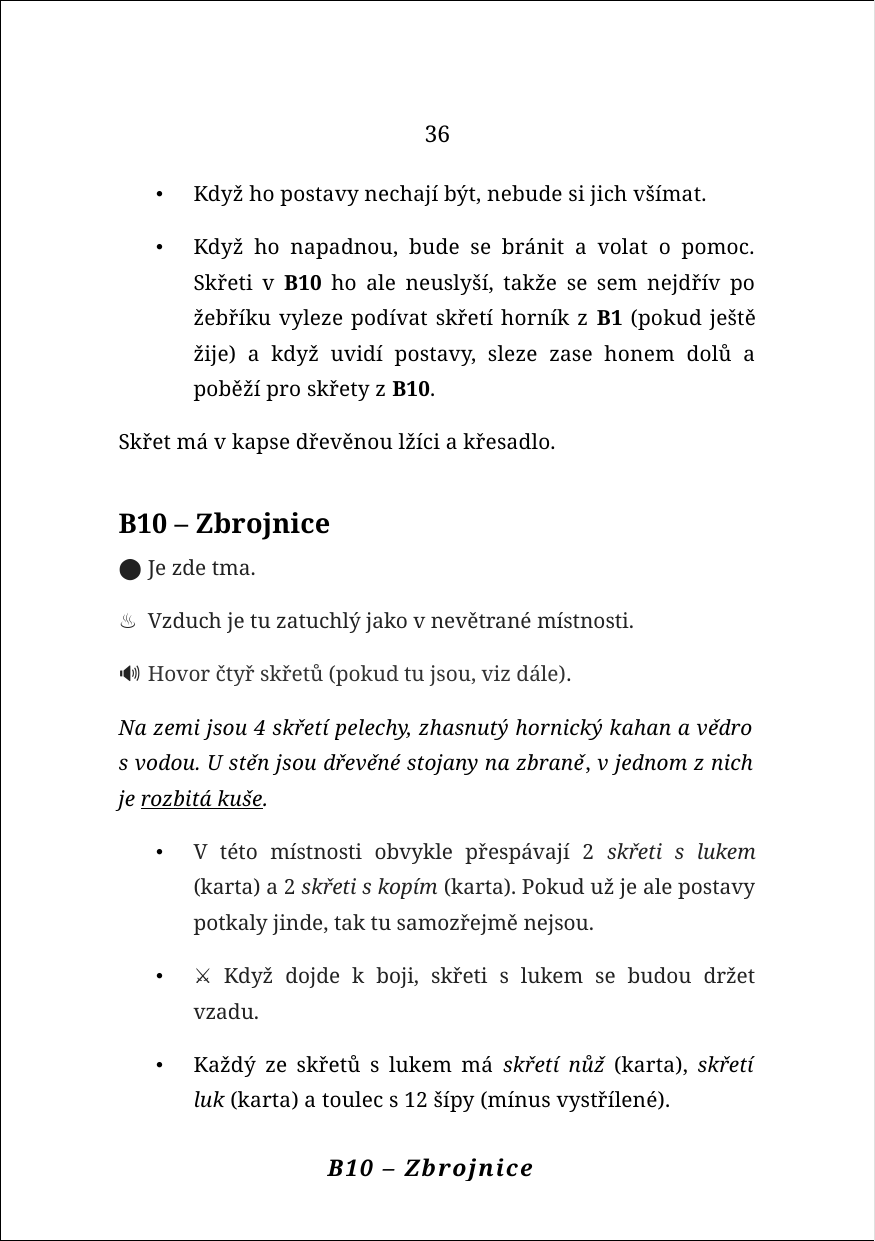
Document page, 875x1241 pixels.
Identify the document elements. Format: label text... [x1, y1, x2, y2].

text Na zemi jsou 4 skřetí pelechy, zhasnutý hornický kahan a vědro s vodou. U stěn jsou dřevěné stojany na zbraně, v jednom z nich je rozbitá kuše. [118, 713, 756, 812]
list ⚔ Když dojde k boji, skřeti s lukem se budou držet vzadu. [156, 961, 756, 1025]
text ⬤ Je zde tma. [118, 553, 756, 581]
list Když ho napadnou, bude se bránit a volat o pomoc. Skřeti v B10 ho ale neuslyší, takže se sem nejdřív po žebříku vyleze podívat skřetí horník z B1 (pokud ještě žije) a když uvidí postavy, sleze zase honem dolů a poběží pro skřety z B10. [156, 232, 756, 403]
text 🔊 Hovor čtyř skřetů (pokud tu jsou, viz dále). [118, 659, 756, 688]
list Když ho postavy nechají být, nebude si jich všímat. [156, 179, 756, 207]
list Každý ze skřetů s lukem má skřetí nůž (karta), skřetí luk (karta) a toulec s 12 šípy (mínus vystřílené). [156, 1050, 756, 1114]
list V této místnosti obvykle přespávají 2 skřeti s lukem (karta) a 2 skřeti s kopím (karta). Pokud už je ale postavy potkaly jinde, tak tu samozřejmě nejsou. [156, 837, 756, 936]
subtitle B10 – Zbrojnice [118, 504, 756, 541]
text ♨ Vzduch je tu zatuchlý jako v nevětrané místnosti. [118, 606, 756, 635]
text Skřet má v kapse dřevěnou lžíci a křesadlo. [118, 427, 756, 456]
